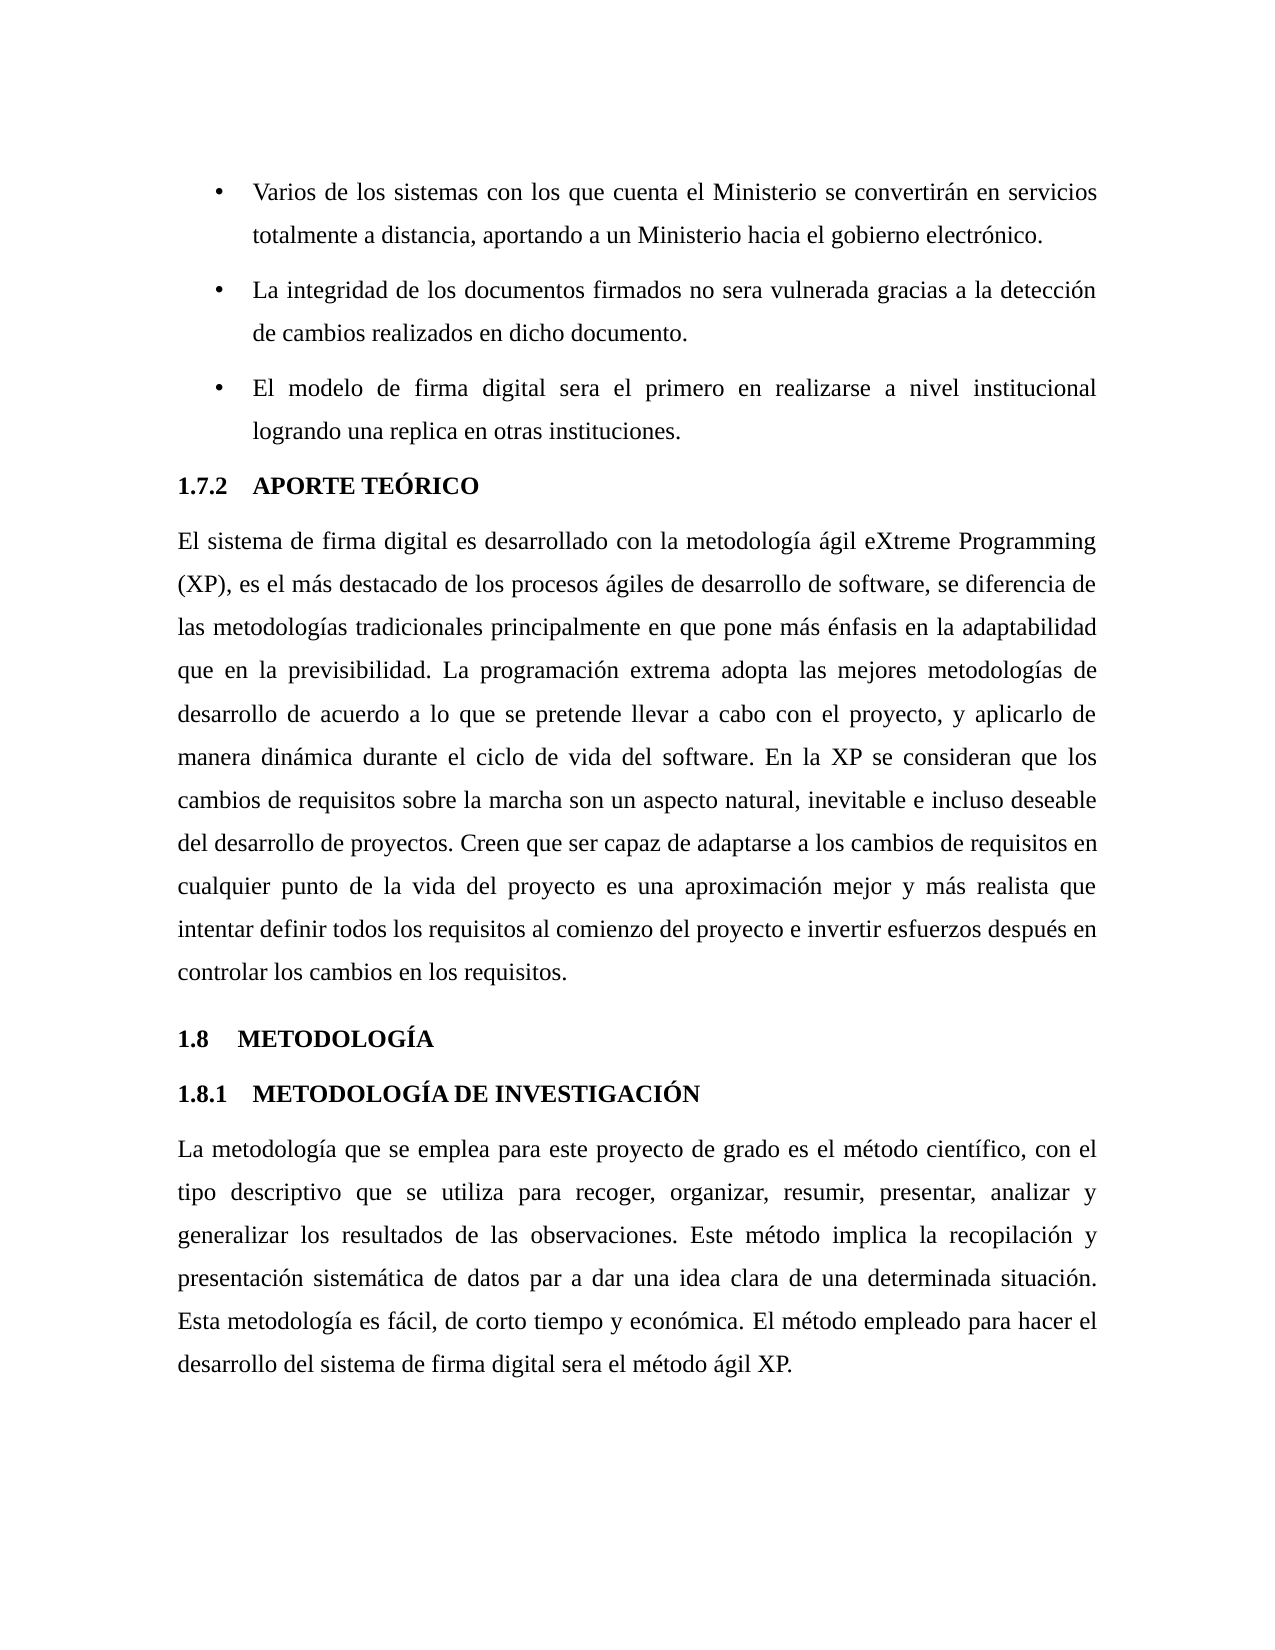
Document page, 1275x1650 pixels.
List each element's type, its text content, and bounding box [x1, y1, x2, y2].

subtitle APORTE TEÓRICO [177, 471, 1098, 500]
list Varios de los sistemas con los que cuenta el Ministerio se convertirán en servicios totalmente a distancia, aportando a un Ministerio hacia el gobierno electrónico. [215, 177, 1098, 249]
subtitle METODOLOGÍA [177, 1024, 1098, 1053]
list La integridad de los documentos firmados no sera vulnerada gracias a la detección de cambios realizados en dicho documento. [215, 275, 1098, 347]
list El modelo de firma digital sera el primero en realizarse a nivel institucional logrando una replica en otras instituciones. [215, 373, 1098, 445]
text El sistema de firma digital es desarrollado con la metodología ágil eXtreme Programming (XP), es el más destacado de los procesos ágiles de desarrollo de software, se diferencia de las metodologías tradicionales principalmente en que pone más énfasis en la adaptabilidad que en la previsibilidad. La programación extrema adopta las mejores metodologías de desarrollo de acuerdo a lo que se pretende llevar a cabo con el proyecto, y aplicarlo de manera dinámica durante el ciclo de vida del software. En la XP se consideran que los cambios de requisitos sobre la marcha son un aspecto natural, inevitable e incluso deseable del desarrollo de proyectos. Creen que ser capaz de adaptarse a los cambios de requisitos en cualquier punto de la vida del proyecto es una aproximación mejor y más realista que intentar definir todos los requisitos al comienzo del proyecto e invertir esfuerzos después en controlar los cambios en los requisitos. [177, 526, 1098, 986]
text La metodología que se emplea para este proyecto de grado es el método científico, con el tipo descriptivo que se utiliza para recoger, organizar, resumir, presentar, analizar y generalizar los resultados de las observaciones. Este método implica la recopilación y presentación sistemática de datos par a dar una idea clara de una determinada situación. Esta metodología es fácil, de corto tiempo y económica. El método empleado para hacer el desarrollo del sistema de firma digital sera el método ágil XP. [177, 1134, 1098, 1378]
subtitle METODOLOGÍA DE INVESTIGACIÓN [177, 1079, 1098, 1108]
